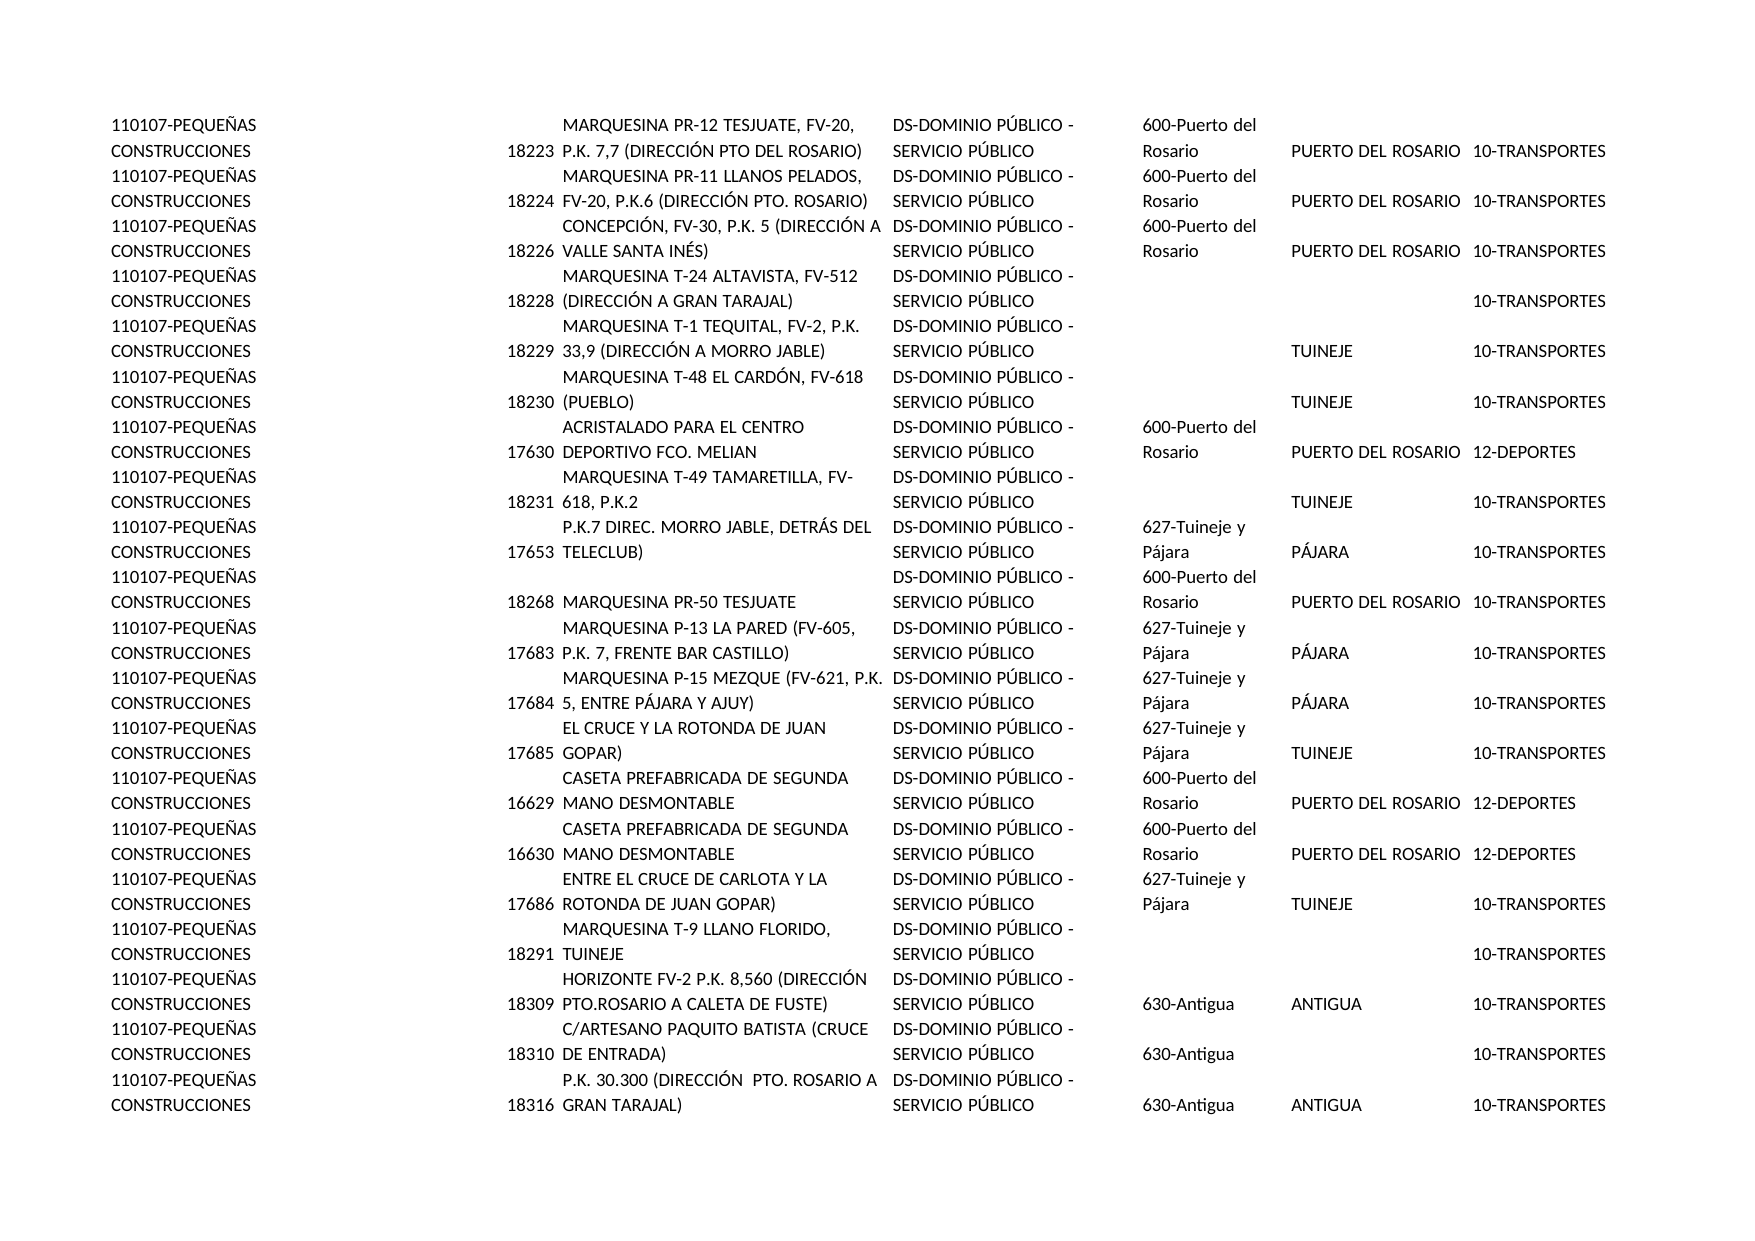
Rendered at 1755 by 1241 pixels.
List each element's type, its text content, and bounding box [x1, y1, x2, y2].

table_cell DS-DOMINIO PÚBLICO - [889, 1068, 1109, 1093]
table_cell Rosario [1109, 189, 1274, 214]
table_cell 110107-PEQUEÑAS [105, 415, 383, 440]
table_cell DS-DOMINIO PÚBLICO - [889, 666, 1109, 691]
table_cell [1274, 516, 1467, 541]
table_cell CONSTRUCCIONES [105, 541, 383, 566]
table_cell DS-DOMINIO PÚBLICO - [889, 466, 1109, 491]
table_cell Rosario [1109, 139, 1274, 164]
table_cell P.K. 30.300 (DIRECCIÓN PTO. ROSARIO A [384, 1068, 889, 1093]
table_cell 110107-PEQUEÑAS [105, 918, 383, 942]
table_cell 17685 GOPAR) [384, 742, 889, 767]
table_cell CONSTRUCCIONES [105, 792, 383, 817]
table_cell TUINEJE [1274, 340, 1467, 365]
table_header 600-Puerto del [1109, 107, 1274, 139]
table_cell DS-DOMINIO PÚBLICO - [889, 215, 1109, 239]
table_cell 16629 MANO DESMONTABLE [384, 792, 889, 817]
table_cell [1274, 164, 1467, 189]
table_cell TUINEJE [1274, 491, 1467, 516]
table_cell 627-Tuineje y [1109, 717, 1274, 742]
table_cell SERVICIO PÚBLICO [889, 842, 1109, 867]
table_cell CONSTRUCCIONES [105, 1093, 383, 1126]
table_cell 17653 TELECLUB) [384, 541, 889, 566]
table_cell 110107-PEQUEÑAS [105, 265, 383, 290]
table_cell Rosario [1109, 792, 1274, 817]
table_cell ACRISTALADO PARA EL CENTRO [384, 415, 889, 440]
table_cell [1274, 968, 1467, 993]
table_cell [1109, 340, 1274, 365]
table_cell CONSTRUCCIONES [105, 340, 383, 365]
table_cell PÁJARA [1274, 541, 1467, 566]
table_cell CONSTRUCCIONES [105, 1043, 383, 1068]
table_cell [1109, 491, 1274, 516]
table_cell [1274, 666, 1467, 691]
table_cell PUERTO DEL ROSARIO [1274, 240, 1467, 265]
table_cell CONSTRUCCIONES [105, 591, 383, 616]
table_cell ANTIGUA [1274, 1093, 1467, 1126]
table_cell SERVICIO PÚBLICO [889, 189, 1109, 214]
table_cell 10-TRANSPORTES [1467, 189, 1615, 214]
table_cell 600-Puerto del [1109, 817, 1274, 842]
table_cell [1109, 315, 1274, 340]
table_cell 18310 DE ENTRADA) [384, 1043, 889, 1068]
table_cell PÁJARA [1274, 691, 1467, 717]
table_cell DS-DOMINIO PÚBLICO - [889, 516, 1109, 541]
table_cell SERVICIO PÚBLICO [889, 290, 1109, 315]
table_cell Rosario [1109, 842, 1274, 867]
table_cell [1467, 1018, 1615, 1043]
table_cell CONSTRUCCIONES [105, 440, 383, 466]
table_cell 110107-PEQUEÑAS [105, 164, 383, 189]
table_cell [1274, 717, 1467, 742]
table_cell MARQUESINA T-49 TAMARETILLA, FV- [384, 466, 889, 491]
table_cell ANTIGUA [1274, 993, 1467, 1018]
table_header [1274, 107, 1615, 139]
table_cell 17630 DEPORTIVO FCO. MELIAN [384, 440, 889, 466]
table_cell [1274, 265, 1467, 290]
table_cell DS-DOMINIO PÚBLICO - [889, 566, 1109, 591]
table_cell 18309 PTO.ROSARIO A CALETA DE FUSTE) [384, 993, 889, 1018]
table_cell TUINEJE [1274, 742, 1467, 767]
table_cell [1467, 164, 1615, 189]
table_cell SERVICIO PÚBLICO [889, 792, 1109, 817]
table_cell [1109, 1068, 1274, 1093]
table_cell SERVICIO PÚBLICO [889, 691, 1109, 717]
table_cell 16630 MANO DESMONTABLE [384, 842, 889, 867]
table_cell SERVICIO PÚBLICO [889, 591, 1109, 616]
table_cell SERVICIO PÚBLICO [889, 943, 1109, 968]
table_cell [1274, 365, 1467, 390]
table_cell DS-DOMINIO PÚBLICO - [889, 164, 1109, 189]
table_cell SERVICIO PÚBLICO [889, 742, 1109, 767]
table_cell DS-DOMINIO PÚBLICO - [889, 365, 1109, 390]
table_cell 110107-PEQUEÑAS [105, 767, 383, 792]
table_header 110107-PEQUEÑAS [105, 107, 383, 139]
table_cell 110107-PEQUEÑAS [105, 365, 383, 390]
table_cell [1274, 215, 1467, 239]
table_cell DS-DOMINIO PÚBLICO - [889, 717, 1109, 742]
table_cell SERVICIO PÚBLICO [889, 1043, 1109, 1068]
table_cell 110107-PEQUEÑAS [105, 516, 383, 541]
table_cell SERVICIO PÚBLICO [889, 491, 1109, 516]
table_cell EL CRUCE Y LA ROTONDA DE JUAN [384, 717, 889, 742]
table_cell PUERTO DEL ROSARIO [1274, 189, 1467, 214]
table_cell [1467, 867, 1615, 892]
table_cell CONSTRUCCIONES [105, 290, 383, 315]
table_cell SERVICIO PÚBLICO [889, 240, 1109, 265]
table_cell 10-TRANSPORTES [1467, 742, 1615, 767]
table_cell [1109, 290, 1274, 315]
table_cell SERVICIO PÚBLICO [889, 340, 1109, 365]
table_cell DS-DOMINIO PÚBLICO - [889, 867, 1109, 892]
table_cell [1467, 616, 1615, 641]
table_cell [1467, 566, 1615, 591]
table_cell CONSTRUCCIONES [105, 691, 383, 717]
table_cell PUERTO DEL ROSARIO [1274, 842, 1467, 867]
table_cell Pájara [1109, 691, 1274, 717]
table_cell Pájara [1109, 641, 1274, 666]
table_cell [1274, 290, 1467, 315]
table_cell DS-DOMINIO PÚBLICO - [889, 918, 1109, 942]
table_cell CONSTRUCCIONES [105, 240, 383, 265]
table_cell MARQUESINA P-13 LA PARED (FV-605, [384, 616, 889, 641]
table_cell Rosario [1109, 440, 1274, 466]
table_cell CONSTRUCCIONES [105, 742, 383, 767]
table_cell CONSTRUCCIONES [105, 390, 383, 415]
table_cell 10-TRANSPORTES [1467, 491, 1615, 516]
table_cell Pájara [1109, 541, 1274, 566]
table_cell [1274, 616, 1467, 641]
table_cell [1274, 415, 1467, 440]
table_cell 110107-PEQUEÑAS [105, 867, 383, 892]
table_cell DS-DOMINIO PÚBLICO - [889, 415, 1109, 440]
table_cell SERVICIO PÚBLICO [889, 1093, 1109, 1126]
table_cell 600-Puerto del [1109, 566, 1274, 591]
table_cell 10-TRANSPORTES [1467, 240, 1615, 265]
table_cell [1274, 867, 1467, 892]
table_cell 600-Puerto del [1109, 415, 1274, 440]
table_cell 110107-PEQUEÑAS [105, 817, 383, 842]
table_cell [1467, 666, 1615, 691]
table_cell MARQUESINA T-24 ALTAVISTA, FV-512 [384, 265, 889, 290]
table_cell TUINEJE [1274, 390, 1467, 415]
table_cell PUERTO DEL ROSARIO [1274, 792, 1467, 817]
table_cell CASETA PREFABRICADA DE SEGUNDA [384, 767, 889, 792]
table_cell 18223 P.K. 7,7 (DIRECCIÓN PTO DEL ROSARIO) [384, 139, 889, 164]
table_cell 10-TRANSPORTES [1467, 541, 1615, 566]
table_cell [1467, 817, 1615, 842]
table_cell Pájara [1109, 892, 1274, 917]
table_cell 18316 GRAN TARAJAL) [384, 1093, 889, 1126]
table_cell MARQUESINA T-48 EL CARDÓN, FV-618 [384, 365, 889, 390]
table_cell 10-TRANSPORTES [1467, 943, 1615, 968]
table_cell 10-TRANSPORTES [1467, 641, 1615, 666]
table_cell SERVICIO PÚBLICO [889, 440, 1109, 466]
table_cell [1467, 918, 1615, 942]
table_cell HORIZONTE FV-2 P.K. 8,560 (DIRECCIÓN [384, 968, 889, 993]
table_cell C/ARTESANO PAQUITO BATISTA (CRUCE [384, 1018, 889, 1043]
table_cell [1467, 767, 1615, 792]
table_cell CONSTRUCCIONES [105, 892, 383, 917]
table_cell 18229 33,9 (DIRECCIÓN A MORRO JABLE) [384, 340, 889, 365]
table_cell [384, 566, 889, 591]
table_cell DS-DOMINIO PÚBLICO - [889, 265, 1109, 290]
table_cell PUERTO DEL ROSARIO [1274, 440, 1467, 466]
table_cell 10-TRANSPORTES [1467, 1093, 1615, 1126]
table_cell DS-DOMINIO PÚBLICO - [889, 616, 1109, 641]
table_cell [1109, 265, 1274, 290]
table_cell 110107-PEQUEÑAS [105, 215, 383, 239]
table_cell [1274, 1043, 1467, 1068]
table_cell [1109, 968, 1274, 993]
table_cell PUERTO DEL ROSARIO [1274, 139, 1467, 164]
table_cell PÁJARA [1274, 641, 1467, 666]
table_cell 10-TRANSPORTES [1467, 290, 1615, 315]
table_cell 110107-PEQUEÑAS [105, 315, 383, 340]
table_cell SERVICIO PÚBLICO [889, 993, 1109, 1018]
table_cell PUERTO DEL ROSARIO [1274, 591, 1467, 616]
table_cell CONSTRUCCIONES [105, 993, 383, 1018]
table_cell 10-TRANSPORTES [1467, 993, 1615, 1018]
table_header DS-DOMINIO PÚBLICO - [889, 107, 1109, 139]
table_cell 17684 5, ENTRE PÁJARA Y AJUY) [384, 691, 889, 717]
table_cell 18224 FV-20, P.K.6 (DIRECCIÓN PTO. ROSARIO) [384, 189, 889, 214]
table_cell [1274, 918, 1467, 942]
table_cell 10-TRANSPORTES [1467, 1043, 1615, 1068]
table_cell 600-Puerto del [1109, 215, 1274, 239]
table_cell [1274, 943, 1467, 968]
table_cell 627-Tuineje y [1109, 666, 1274, 691]
table_cell 630-Antigua [1109, 993, 1274, 1018]
table_cell 630-Antigua [1109, 1043, 1274, 1068]
table_cell [1274, 767, 1467, 792]
table_cell [1109, 943, 1274, 968]
table_cell 110107-PEQUEÑAS [105, 616, 383, 641]
table_cell [1274, 817, 1467, 842]
table_cell 110107-PEQUEÑAS [105, 566, 383, 591]
table_cell [1274, 466, 1467, 491]
table_cell MARQUESINA T-1 TEQUITAL, FV-2, P.K. [384, 315, 889, 340]
table_cell [1467, 315, 1615, 340]
table_cell [1467, 466, 1615, 491]
table_cell CONCEPCIÓN, FV-30, P.K. 5 (DIRECCIÓN A [384, 215, 889, 239]
table_cell 18268 MARQUESINA PR-50 TESJUATE [384, 591, 889, 616]
table_cell [1274, 1068, 1467, 1093]
table_cell SERVICIO PÚBLICO [889, 139, 1109, 164]
table_cell [1274, 315, 1467, 340]
table_cell DS-DOMINIO PÚBLICO - [889, 968, 1109, 993]
table_cell 110107-PEQUEÑAS [105, 466, 383, 491]
table_cell MARQUESINA PR-11 LLANOS PELADOS, [384, 164, 889, 189]
table_cell Rosario [1109, 591, 1274, 616]
table_cell 17683 P.K. 7, FRENTE BAR CASTILLO) [384, 641, 889, 666]
table_cell 110107-PEQUEÑAS [105, 666, 383, 691]
table_cell [1109, 918, 1274, 942]
table_cell 17686 ROTONDA DE JUAN GOPAR) [384, 892, 889, 917]
table_cell 10-TRANSPORTES [1467, 591, 1615, 616]
table_cell [1274, 566, 1467, 591]
table_cell CONSTRUCCIONES [105, 943, 383, 968]
table_cell ENTRE EL CRUCE DE CARLOTA Y LA [384, 867, 889, 892]
table_cell 10-TRANSPORTES [1467, 892, 1615, 917]
table_cell 10-TRANSPORTES [1467, 691, 1615, 717]
table_cell Pájara [1109, 742, 1274, 767]
table_cell 18231 618, P.K.2 [384, 491, 889, 516]
table_cell 18228 (DIRECCIÓN A GRAN TARAJAL) [384, 290, 889, 315]
table_cell [1467, 968, 1615, 993]
table_cell [1467, 265, 1615, 290]
table_cell DS-DOMINIO PÚBLICO - [889, 767, 1109, 792]
table_cell CONSTRUCCIONES [105, 641, 383, 666]
table_cell DS-DOMINIO PÚBLICO - [889, 817, 1109, 842]
table_cell [1467, 516, 1615, 541]
table_cell [1467, 365, 1615, 390]
table_cell [1109, 1018, 1274, 1043]
table_cell [1467, 415, 1615, 440]
table_cell DS-DOMINIO PÚBLICO - [889, 315, 1109, 340]
table_cell SERVICIO PÚBLICO [889, 390, 1109, 415]
table_cell 110107-PEQUEÑAS [105, 968, 383, 993]
table_cell [1467, 1068, 1615, 1093]
table_cell CONSTRUCCIONES [105, 189, 383, 214]
table_cell 10-TRANSPORTES [1467, 390, 1615, 415]
table_cell SERVICIO PÚBLICO [889, 892, 1109, 917]
table_cell 600-Puerto del [1109, 164, 1274, 189]
table_cell 630-Antigua [1109, 1093, 1274, 1126]
table_cell 18291 TUINEJE [384, 943, 889, 968]
table_cell 12-DEPORTES [1467, 440, 1615, 466]
table_cell 18230 (PUEBLO) [384, 390, 889, 415]
table_cell [1109, 466, 1274, 491]
table_cell 10-TRANSPORTES [1467, 139, 1615, 164]
table_cell SERVICIO PÚBLICO [889, 641, 1109, 666]
table_cell MARQUESINA T-9 LLANO FLORIDO, [384, 918, 889, 942]
table_cell 627-Tuineje y [1109, 867, 1274, 892]
table_cell SERVICIO PÚBLICO [889, 541, 1109, 566]
table_cell CONSTRUCCIONES [105, 491, 383, 516]
table_cell Rosario [1109, 240, 1274, 265]
table_cell 12-DEPORTES [1467, 792, 1615, 817]
table_cell [1274, 1018, 1467, 1043]
table_cell 18226 VALLE SANTA INÉS) [384, 240, 889, 265]
table_cell MARQUESINA P-15 MEZQUE (FV-621, P.K. [384, 666, 889, 691]
table_cell 110107-PEQUEÑAS [105, 1068, 383, 1093]
table_cell CONSTRUCCIONES [105, 139, 383, 164]
table_header MARQUESINA PR-12 TESJUATE, FV-20, [384, 107, 889, 139]
table_cell [1467, 215, 1615, 239]
table_cell [1109, 365, 1274, 390]
table_cell [1109, 390, 1274, 415]
table_cell 600-Puerto del [1109, 767, 1274, 792]
table_cell TUINEJE [1274, 892, 1467, 917]
table_cell P.K.7 DIREC. MORRO JABLE, DETRÁS DEL [384, 516, 889, 541]
table_cell 110107-PEQUEÑAS [105, 717, 383, 742]
table_cell DS-DOMINIO PÚBLICO - [889, 1018, 1109, 1043]
table_cell 12-DEPORTES [1467, 842, 1615, 867]
table_cell [1467, 717, 1615, 742]
table_cell CASETA PREFABRICADA DE SEGUNDA [384, 817, 889, 842]
table_cell 627-Tuineje y [1109, 516, 1274, 541]
table_cell CONSTRUCCIONES [105, 842, 383, 867]
table_cell 627-Tuineje y [1109, 616, 1274, 641]
table_cell 10-TRANSPORTES [1467, 340, 1615, 365]
table_cell 110107-PEQUEÑAS [105, 1018, 383, 1043]
